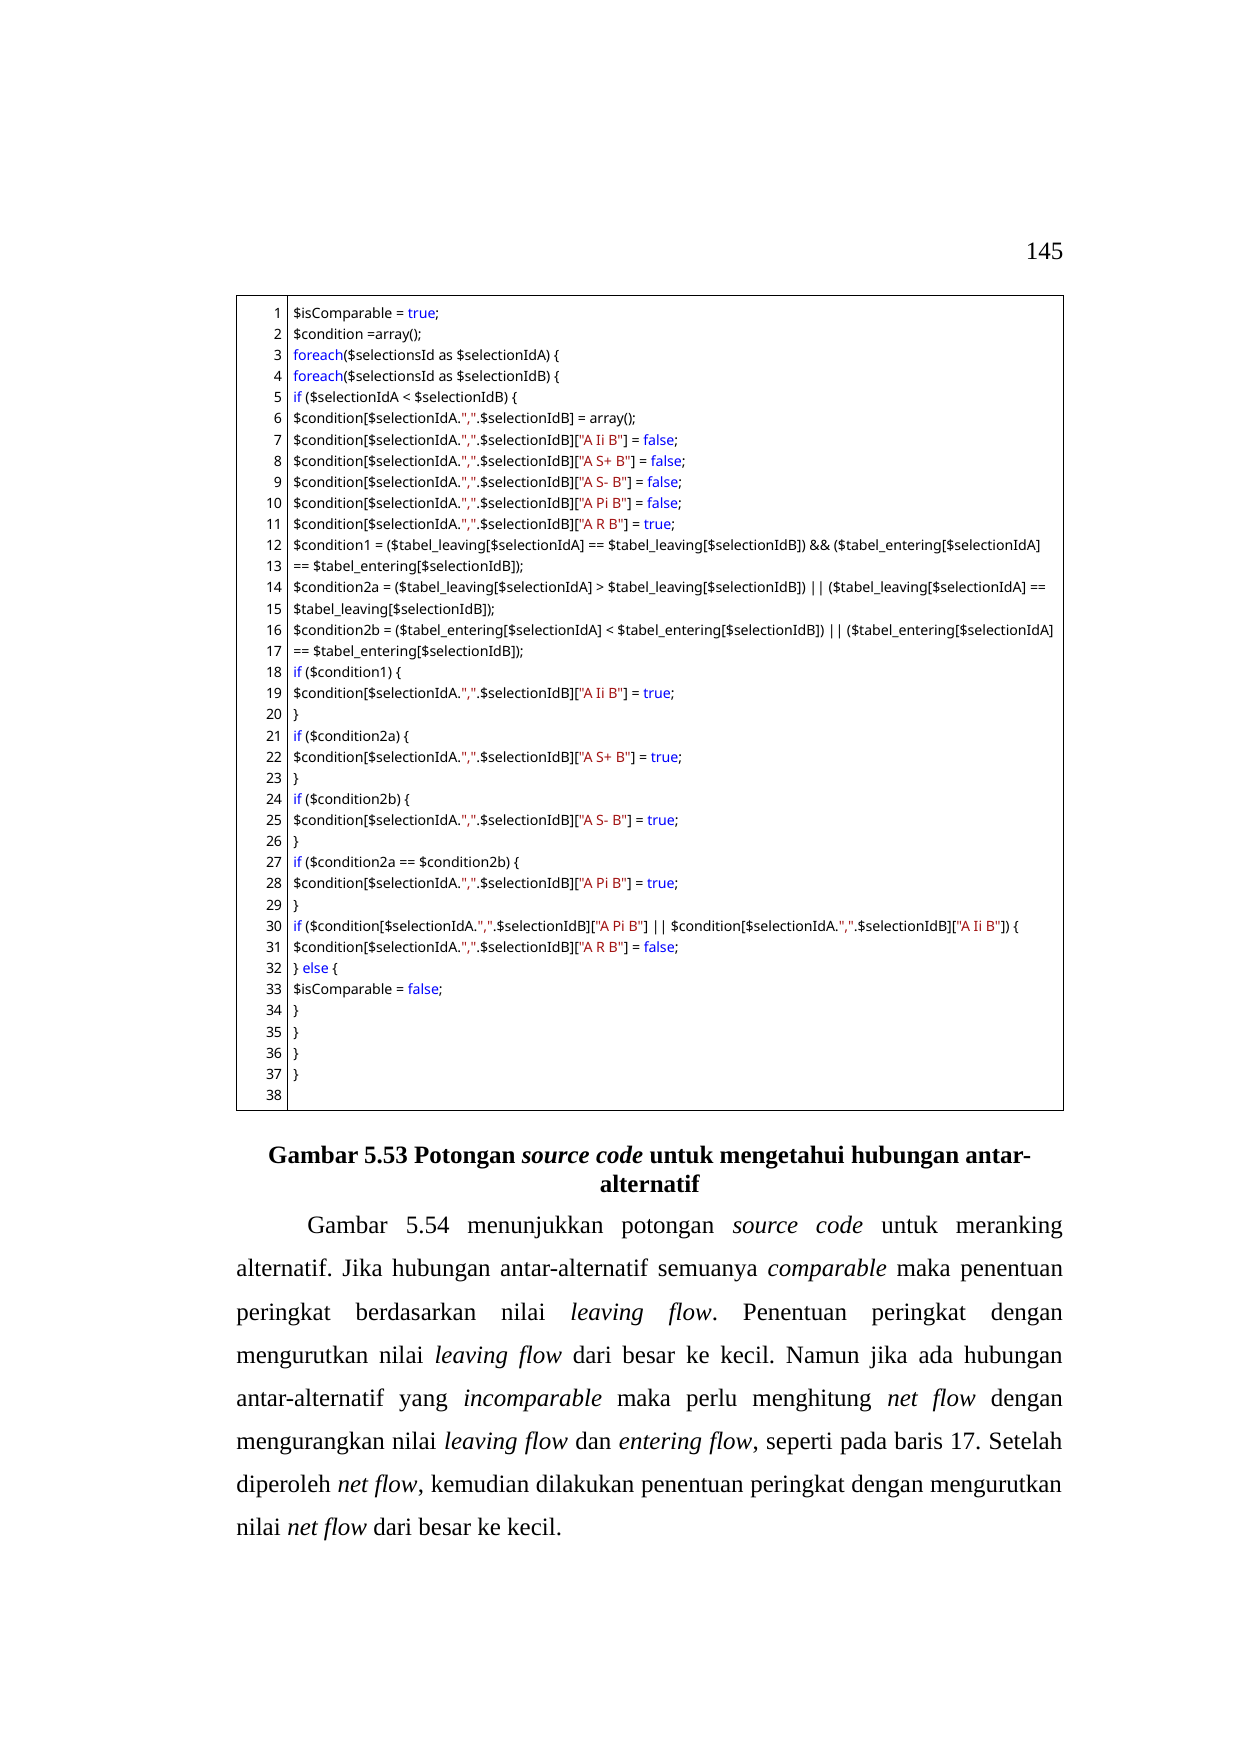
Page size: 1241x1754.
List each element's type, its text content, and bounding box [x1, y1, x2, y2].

text Gambar 5.53 Potongan source code untuk mengetahui hubungan antar-alternatif [236, 1141, 1063, 1198]
table_header 1 2 3 4 5 6 7 8 9 10 11 12 13 14 15 16 17 18 19 20 21 22 23 24 25 26 27 28 29 30 31 32 33 34 35 36 37 38 [237, 296, 287, 1110]
text Gambar 5.54 menunjukkan potongan source code untuk meranking alternatif. Jika hubungan antar-alternatif semuanya comparable maka penentuan peringkat berdasarkan nilai leaving flow. Penentuan peringkat dengan mengurutkan nilai leaving flow dari besar ke kecil. Namun jika ada hubungan antar-alternatif yang incomparable maka perlu menghitung net flow dengan mengurangkan nilai leaving flow dan entering flow, seperti pada baris 17. Setelah diperoleh net flow, kemudian dilakukan penentuan peringkat dengan mengurutkan nilai net flow dari besar ke kecil. [236, 1210, 1063, 1541]
table_header $isComparable = true; $condition =array(); foreach($selectionsId as $selectionIdA) { foreach($selectionsId as $selectionIdB) { if ($selectionIdA < $selectionIdB) { $condition[$selectionIdA.",".$selectionIdB] = array(); $condition[$selectionIdA.",".$selectionIdB]["A Ii B"] = false; $condition[$selectionIdA.",".$selectionIdB]["A S+ B"] = false; $condition[$selectionIdA.",".$selectionIdB]["A S- B"] = false; $condition[$selectionIdA.",".$selectionIdB]["A Pi B"] = false; $condition[$selectionIdA.",".$selectionIdB]["A R B"] = true; $condition1 = ($tabel_leaving[$selectionIdA] == $tabel_leaving[$selectionIdB]) && ($tabel_entering[$selectionIdA] == $tabel_entering[$selectionIdB]); $condition2a = ($tabel_leaving[$selectionIdA] > $tabel_leaving[$selectionIdB]) || ($tabel_leaving[$selectionIdA] == $tabel_leaving[$selectionIdB]); $condition2b = ($tabel_entering[$selectionIdA] < $tabel_entering[$selectionIdB]) || ($tabel_entering[$selectionIdA] == $tabel_entering[$selectionIdB]); if ($condition1) { $condition[$selectionIdA.",".$selectionIdB]["A Ii B"] = true; } if ($condition2a) { $condition[$selectionIdA.",".$selectionIdB]["A S+ B"] = true; } if ($condition2b) { $condition[$selectionIdA.",".$selectionIdB]["A S- B"] = true; } if ($condition2a == $condition2b) { $condition[$selectionIdA.",".$selectionIdB]["A Pi B"] = true; } if ($condition[$selectionIdA.",".$selectionIdB]["A Pi B"] || $condition[$selectionIdA.",".$selectionIdB]["A Ii B"]) { $condition[$selectionIdA.",".$selectionIdB]["A R B"] = false; } else { $isComparable = false; } } } } [288, 296, 1063, 1110]
